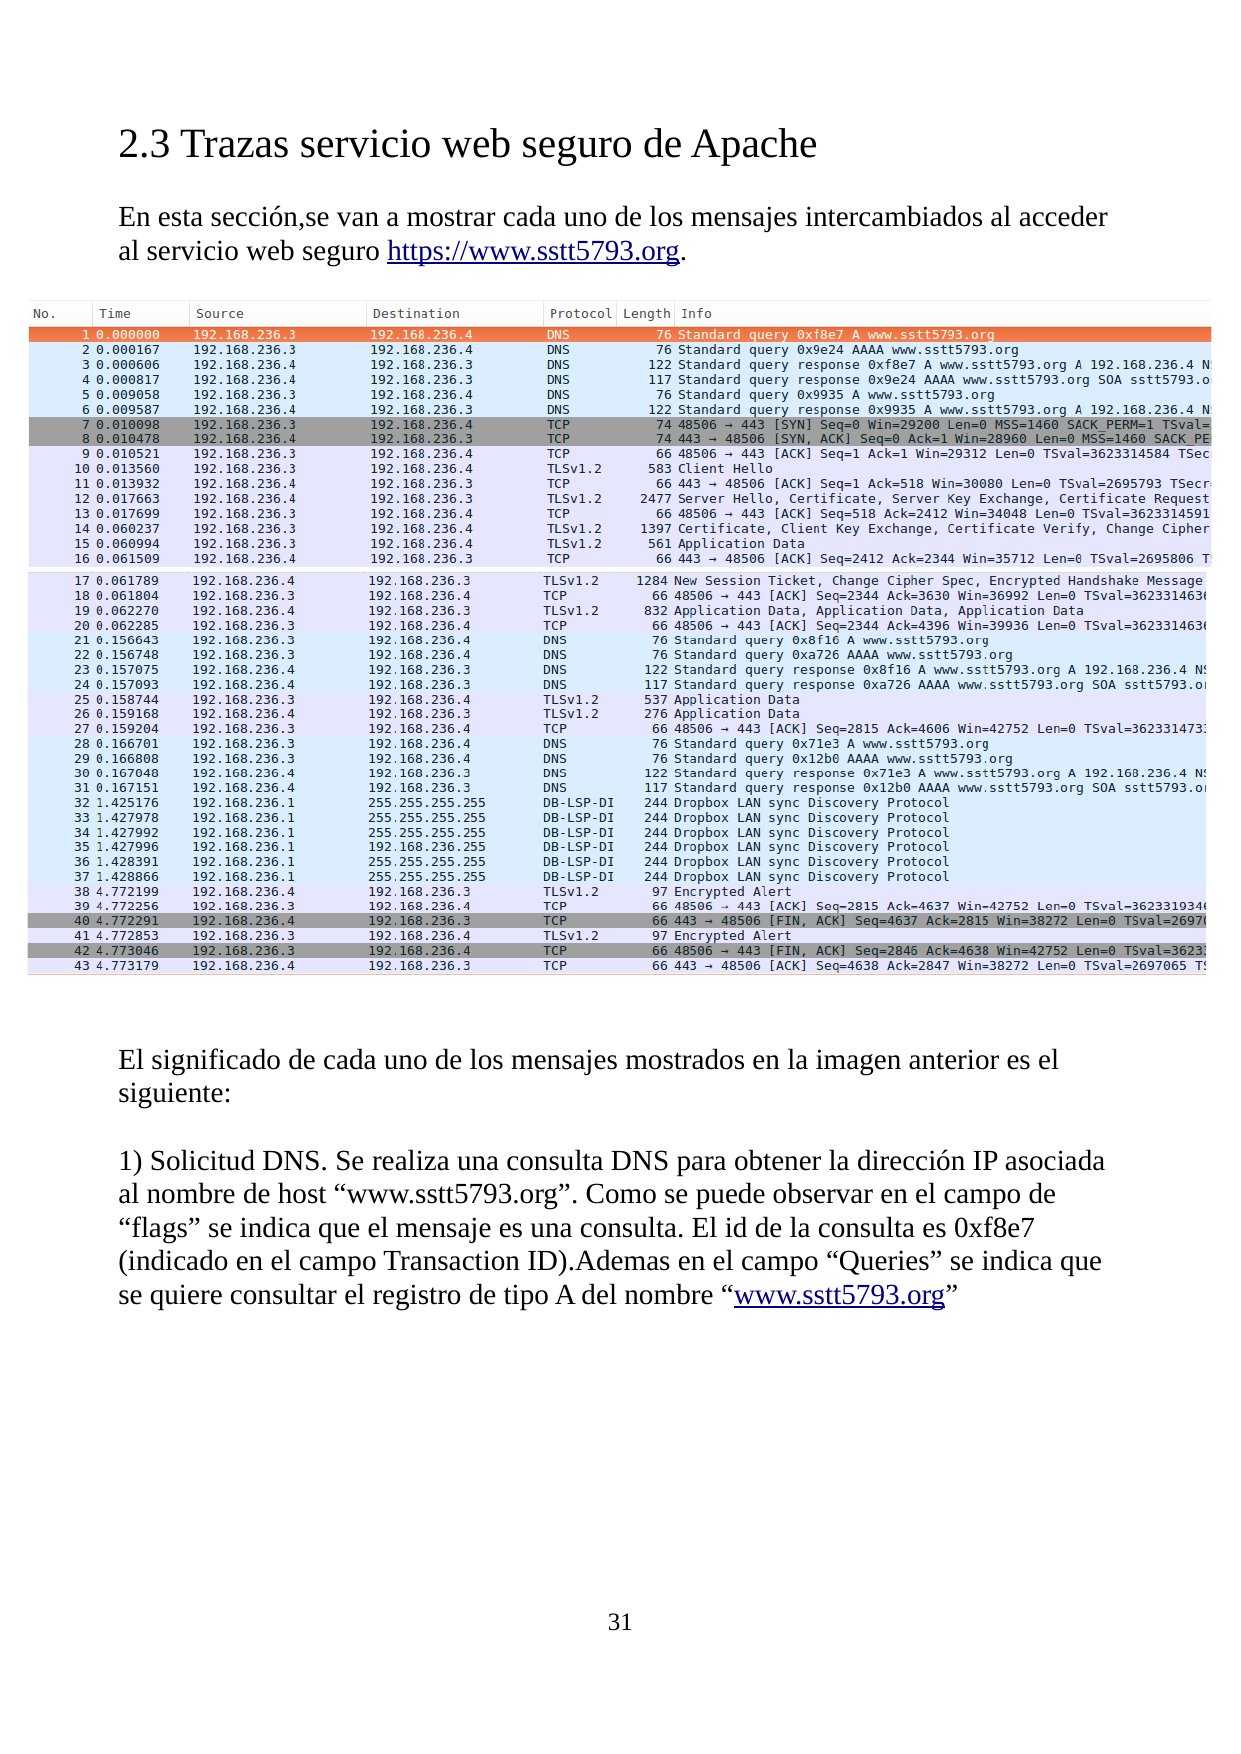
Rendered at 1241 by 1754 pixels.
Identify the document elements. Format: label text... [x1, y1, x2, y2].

text 1) Solicitud DNS. Se realiza una consulta DNS para obtener la dirección IP asociada al nombre de host “www.sstt5793.org”. Como se puede observar en el campo de “flags” se indica que el mensaje es una consulta. El id de la consulta es 0xf8e7 (indicado en el campo Transaction ID).Ademas en el campo “Queries” se indica que se quiere consultar el registro de tipo A del nombre “www.sstt5793.org” [118, 1143, 1122, 1310]
picture [27, 571, 1207, 975]
picture [28, 300, 1212, 567]
text El significado de cada uno de los mensajes mostrados en la imagen anterior es el siguiente: [118, 1042, 1122, 1109]
text 2.3 Trazas servicio web seguro de Apache [118, 118, 1122, 166]
text En esta sección,se van a mostrar cada uno de los mensajes intercambiados al acceder al servicio web seguro https://www.sstt5793.org. [118, 199, 1122, 267]
